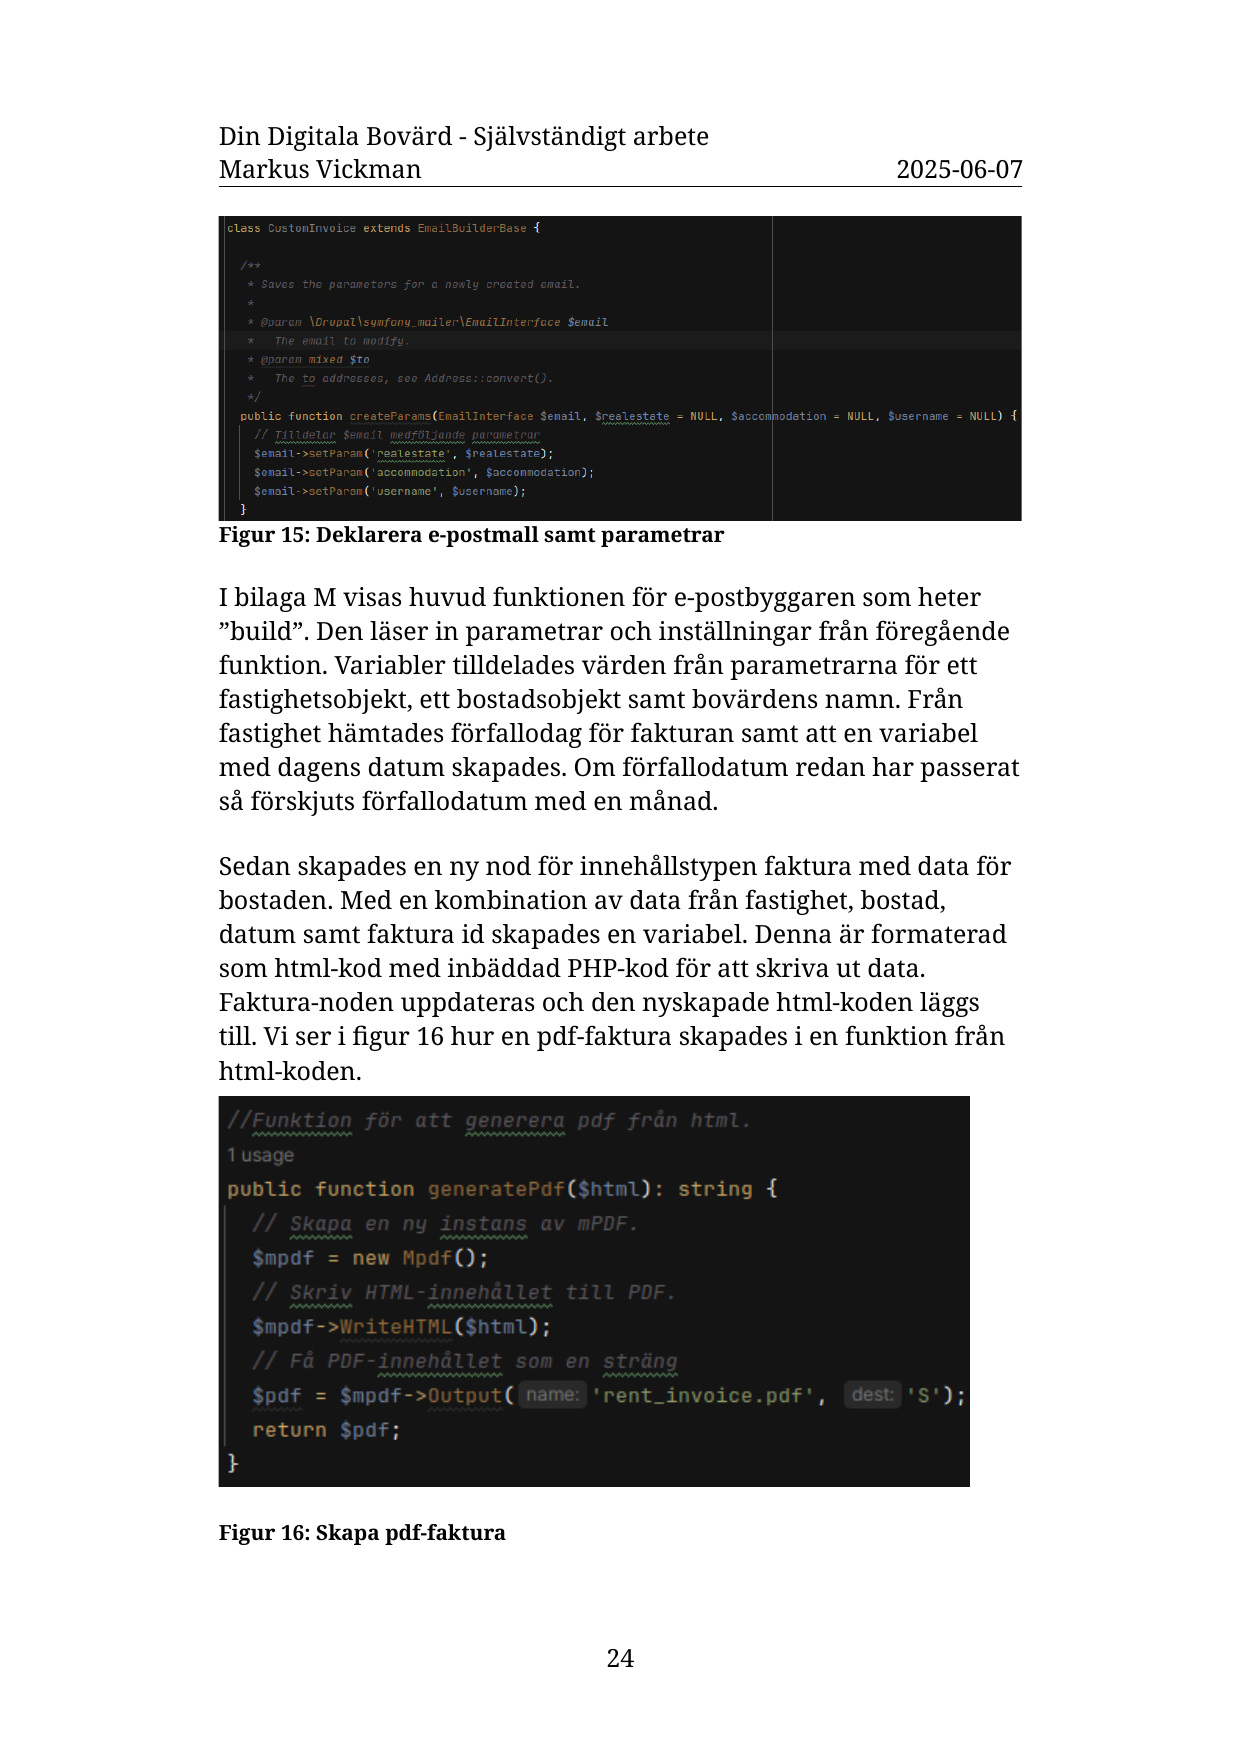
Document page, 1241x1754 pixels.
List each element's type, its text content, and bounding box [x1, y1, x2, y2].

text Figur 16: Skapa pdf-faktura [218, 1487, 1022, 1546]
picture [218, 1096, 970, 1487]
text Figur 15: Deklarera e-postmall samt parametrar [218, 521, 1022, 549]
picture [218, 216, 1022, 521]
text I bilaga M visas huvud funktionen för e-postbyggaren som heter ”build”. Den läser in parametrar och inställningar från föregående funktion. Variabler tilldelades värden från parametrarna för ett fastighetsobjekt, ett bostadsobjekt samt bovärdens namn. Från fastighet hämtades förfallodag för fakturan samt att en variabel med dagens datum skapades. Om förfallodatum redan har passerat så förskjuts förfallodatum med en månad. [218, 579, 1022, 818]
text Sedan skapades en ny nod för innehållstypen faktura med data för bostaden. Med en kombination av data från fastighet, bostad, datum samt faktura id skapades en variabel. Denna är formaterad som html-kod med inbäddad PHP-kod för att skriva ut data. Faktura-noden uppdateras och den nyskapade html-koden läggs till. Vi ser i figur 16 hur en pdf-faktura skapades i en funktion från html-koden. [218, 849, 1022, 1087]
